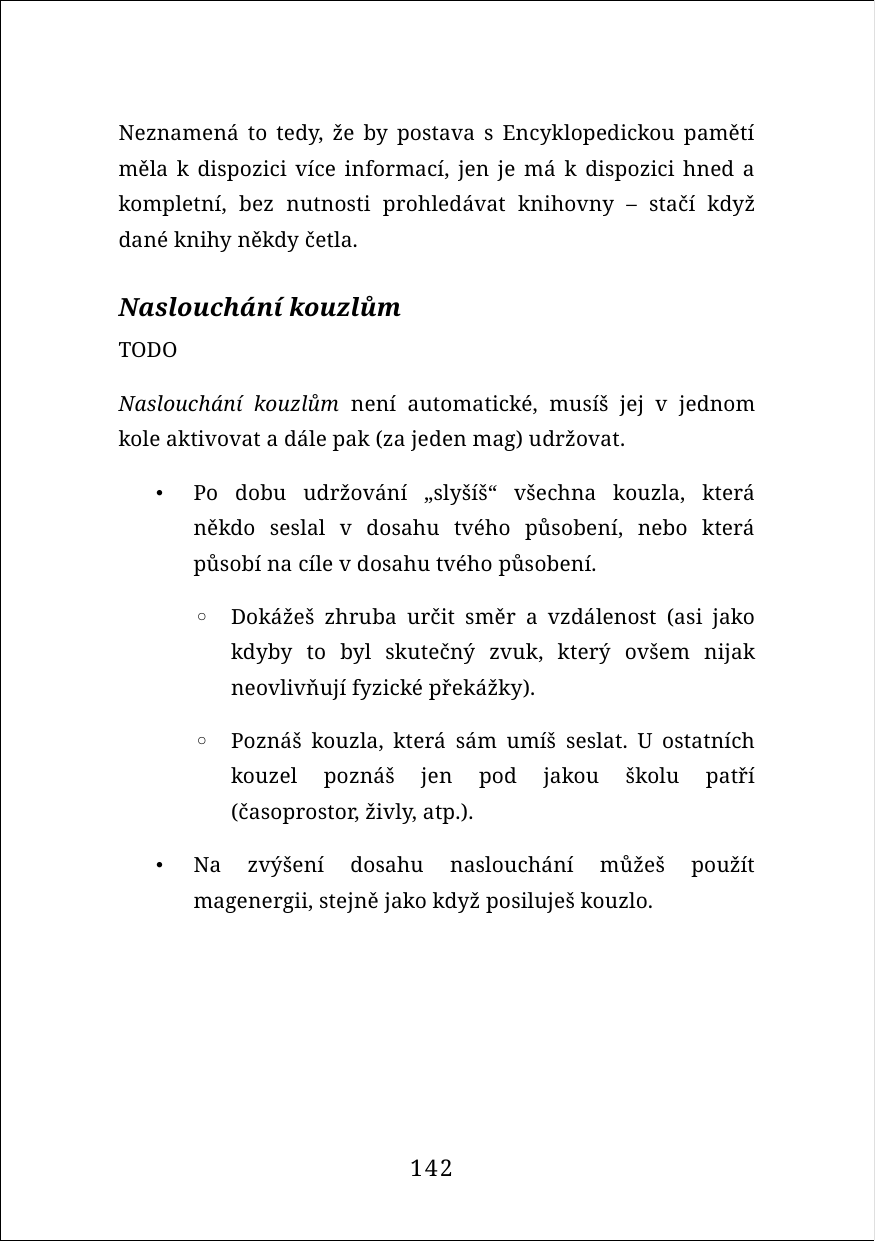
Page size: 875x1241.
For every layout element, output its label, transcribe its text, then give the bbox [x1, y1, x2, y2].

list Po dobu udržování „slyšíš“ všechna kouzla, která někdo seslal v dosahu tvého působení, nebo která působí na cíle v dosahu tvého působení. [156, 478, 756, 577]
text Neznamená to tedy, že by postava s Encyklopedickou pamětí měla k dispozici více informací, jen je má k dispozici hned a kompletní, bez nutnosti prohledávat knihovny – stačí když dané knihy někdy četla. [118, 118, 756, 253]
subtitle Naslouchání kouzlům [118, 290, 756, 324]
list Poznáš kouzla, která sám umíš seslat. U ostatních kouzel poznáš jen pod jakou školu patří (časoprostor, živly, atp.). [193, 726, 756, 826]
list Na zvýšení dosahu naslouchání můžeš použít magenergii, stejně jako když posiluješ kouzlo. [156, 850, 756, 914]
list Dokážeš zhruba určit směr a vzdálenost (asi jako kdyby to byl skutečný zvuk, který ovšem nijak neovlivňují fyzické překážky). [193, 602, 756, 701]
text Naslouchání kouzlům není automatické, musíš jej v jednom kole aktivovat a dále pak (za jeden mag) udržovat. [118, 389, 756, 453]
text TODO [118, 336, 756, 364]
